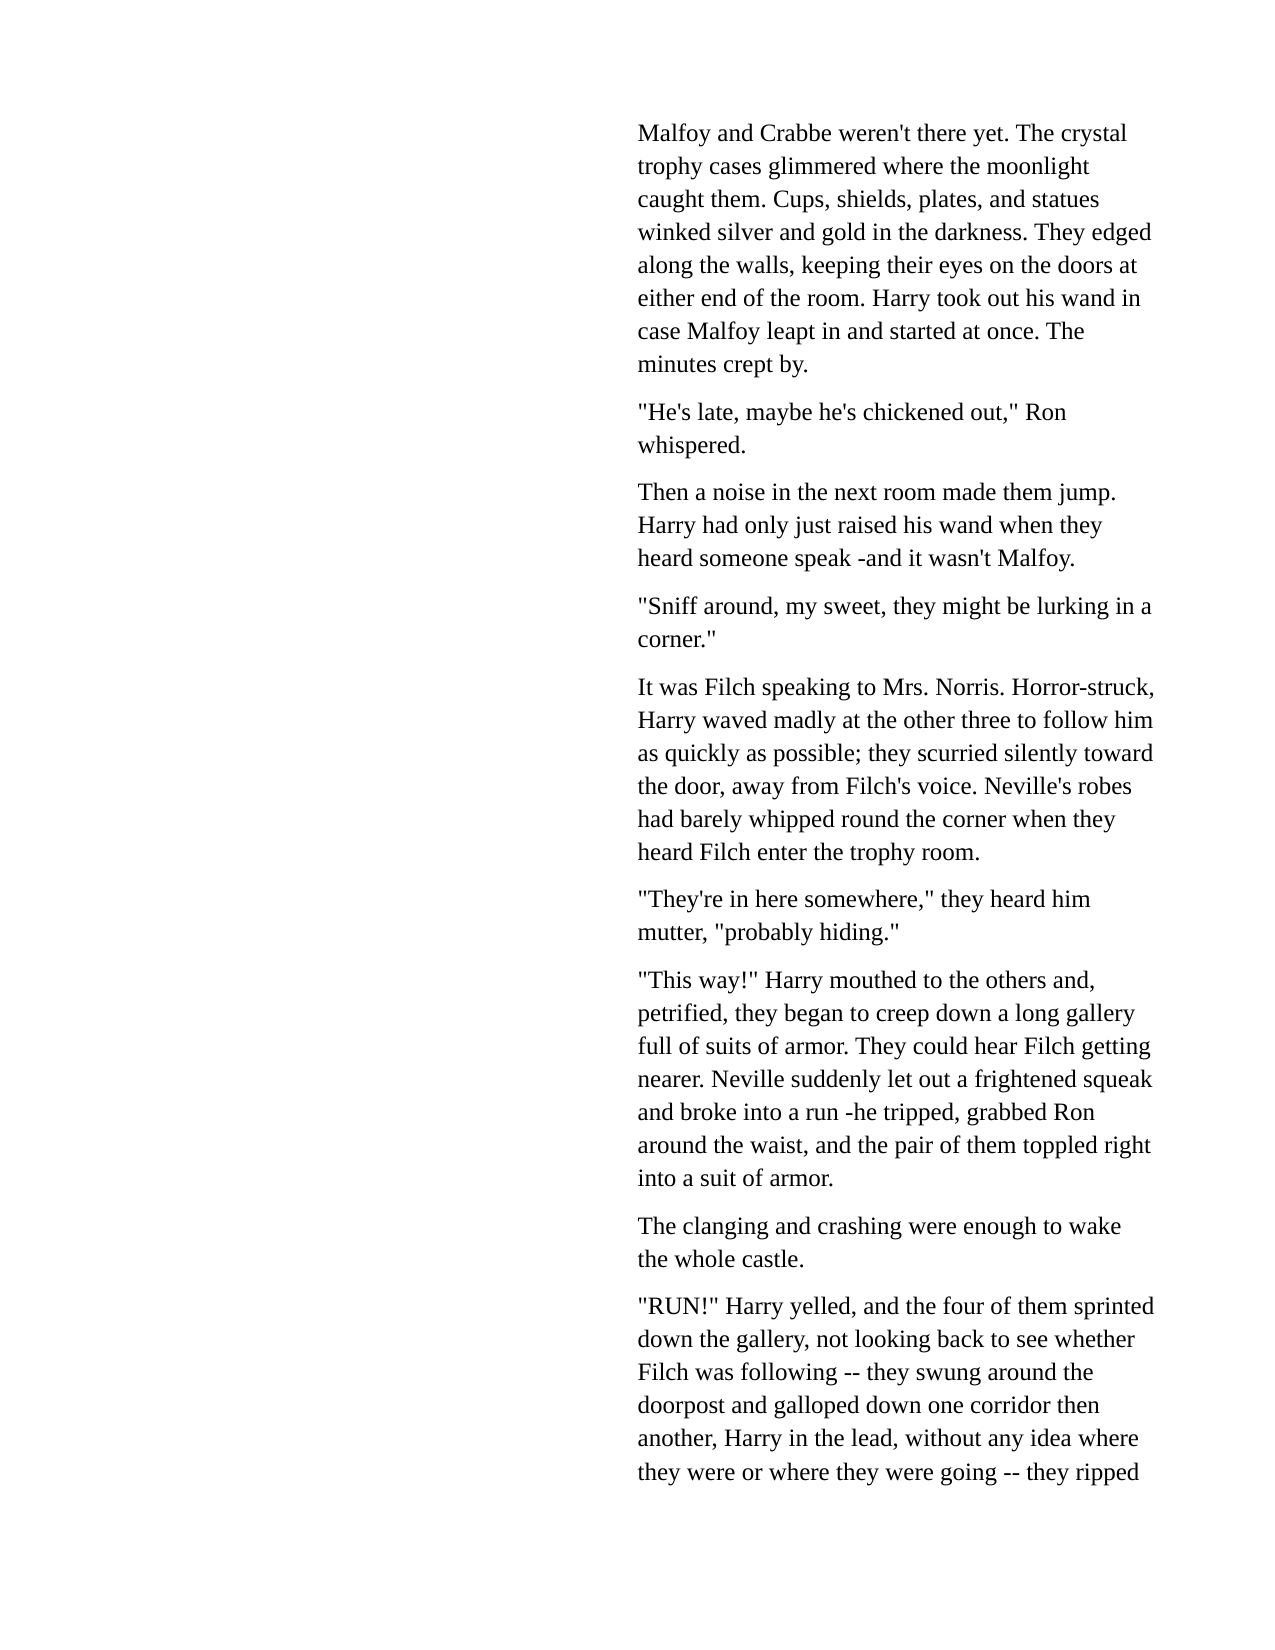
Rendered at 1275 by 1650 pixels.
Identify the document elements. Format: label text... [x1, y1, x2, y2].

table_cell Malfoy and Crabbe weren't there yet. The crystal trophy cases glimmered where the moonlight caught them. Cups, shields, plates, and statues winked silver and gold in the darkness. They edged along the walls, keeping their eyes on the doors at either end of the room. Harry took out his wand in case Malfoy leapt in and started at once. The minutes crept by. [638, 118, 1157, 397]
table_cell [118, 672, 637, 884]
table_cell [118, 118, 637, 397]
table_cell "RUN!" Harry yelled, and the four of them sprinted down the gallery, not looking back to see whether Filch was following -- they swung around the doorpost and galloped down one corridor then another, Harry in the lead, without any idea where they were or where they were going -- they ripped [638, 1291, 1157, 1485]
table_cell "Sniff around, my sweet, they might be lurking in a corner." [638, 591, 1157, 672]
table_cell "They're in here somewhere," they heard him mutter, "probably hiding." [638, 885, 1157, 965]
table_cell "This way!" Harry mouthed to the others and, petrified, they began to creep down a long gallery full of suits of armor. They could hear Filch getting nearer. Neville suddenly let out a frightened squeak and broke into a run -he tripped, grabbed Ron around the waist, and the pair of them toppled right into a suit of armor. [638, 965, 1157, 1211]
table_cell [118, 1211, 637, 1291]
table_cell [118, 591, 637, 672]
table_cell It was Filch speaking to Mrs. Norris. Horror-struck, Harry waved madly at the other three to follow him as quickly as possible; they scurried silently toward the door, away from Filch's voice. Neville's robes had barely whipped round the corner when they heard Filch enter the trophy room. [638, 672, 1157, 884]
table_cell [118, 885, 637, 965]
table_cell "He's late, maybe he's chickened out," Ron whispered. [638, 397, 1157, 477]
table_cell The clanging and crashing were enough to wake the whole castle. [638, 1211, 1157, 1291]
table_cell [118, 965, 637, 1211]
table_cell [118, 397, 637, 477]
table_cell Then a noise in the next room made them jump. Harry had only just raised his wand when they heard someone speak -and it wasn't Malfoy. [638, 478, 1157, 591]
table_cell [118, 1291, 637, 1485]
table_cell [118, 478, 637, 591]
